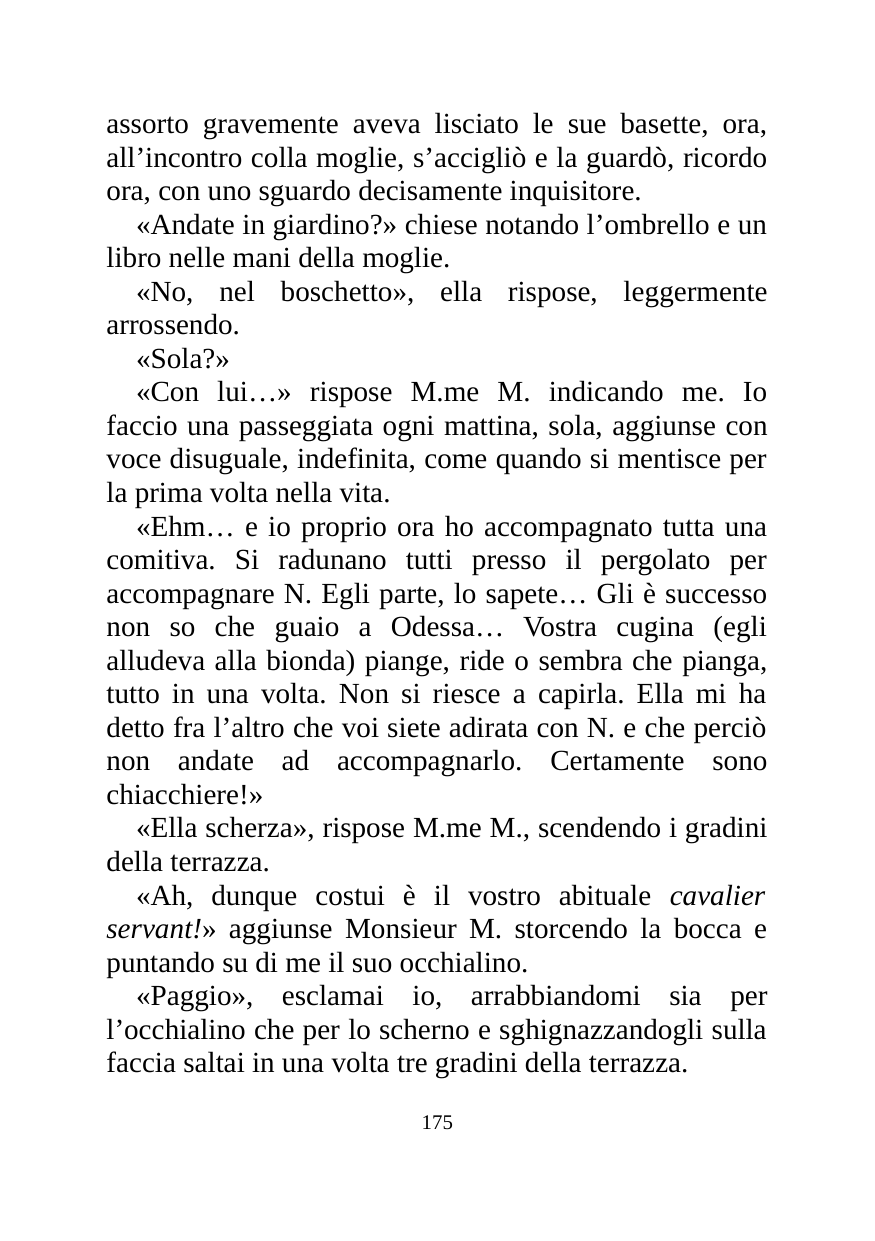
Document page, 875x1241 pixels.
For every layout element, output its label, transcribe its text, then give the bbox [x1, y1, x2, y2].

text «Ehm… e io proprio ora ho accompagnato tutta una comitiva. Si radunano tutti presso il pergolato per accompagnare N. Egli parte, lo sapete… Gli è successo non so che guaio a Odessa… Vostra cugina (egli alludeva alla bionda) piange, ride o sembra che pianga, tutto in una volta. Non si riesce a capirla. Ella mi ha detto fra l’altro che voi siete adirata con N. e che perciò non andate ad accompagnarlo. Certamente sono chiacchiere!» [106, 509, 768, 811]
text assorto gravemente aveva lisciato le sue basette, ora, all’incontro colla moglie, s’accigliò e la guardò, ricordo ora, con uno sguardo decisamente inquisitore. [106, 106, 768, 207]
text «Con lui…» rispose M.me M. indicando me. Io faccio una passeggiata ogni mattina, sola, aggiunse con voce disuguale, indefinita, come quando si mentisce per la prima volta nella vita. [106, 374, 768, 509]
text «Ella scherza», rispose M.me M., scendendo i gradini della terrazza. [106, 811, 768, 878]
text «Paggio», esclamai io, arrabbiandomi sia per l’occhialino che per lo scherno e sghignazzandogli sulla faccia saltai in una volta tre gradini della terrazza. [106, 978, 768, 1079]
text «No, nel boschetto», ella rispose, leggermente arrossendo. [106, 274, 768, 341]
text «Sola?» [106, 341, 768, 374]
text «Andate in giardino?» chiese notando l’ombrello e un libro nelle mani della moglie. [106, 207, 768, 274]
text «Ah, dunque costui è il vostro abituale cavalier servant!» aggiunse Monsieur M. storcendo la bocca e puntando su di me il suo occhialino. [106, 878, 768, 978]
